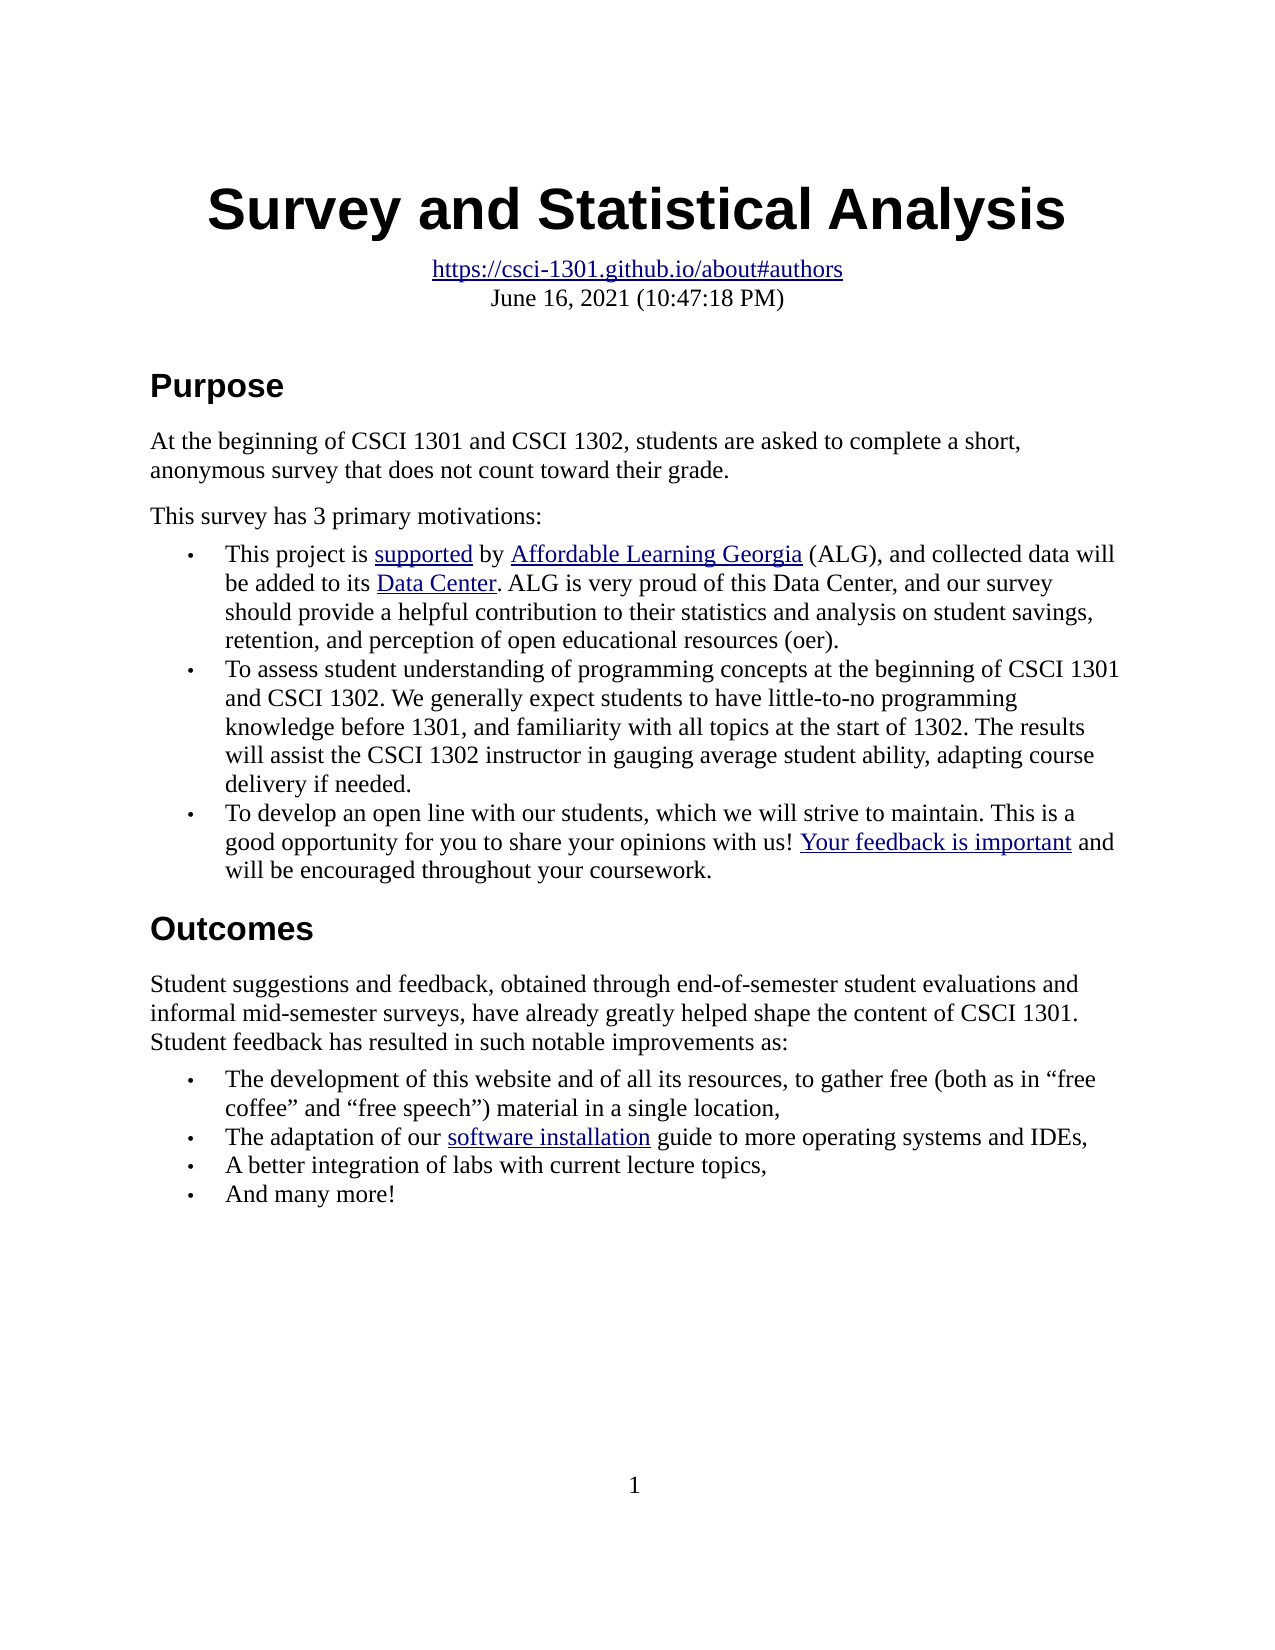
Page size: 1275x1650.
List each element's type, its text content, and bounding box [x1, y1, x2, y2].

text This survey has 3 primary motivations: [150, 501, 1125, 530]
subtitle Outcomes [150, 909, 1125, 948]
list And many more! [187, 1179, 1125, 1208]
list This project is supported by Affordable Learning Georgia (ALG), and collected data will be added to its Data Center. ALG is very proud of this Data Center, and our survey should provide a helpful contribution to their statistics and analysis on student savings, retention, and perception of open educational resources (oer). [187, 539, 1125, 654]
text At the beginning of CSCI 1301 and CSCI 1302, students are asked to complete a short, anonymous survey that does not count toward their grade. [150, 426, 1125, 483]
list To assess student understanding of programming concepts at the beginning of CSCI 1301 and CSCI 1302. We generally expect students to have little-to-no programming knowledge before 1301, and familiarity with all topics at the start of 1302. The results will assist the CSCI 1302 instructor in gauging average student ability, adapting course delivery if needed. [187, 654, 1125, 798]
text Student suggestions and feedback, obtained through end-of-semester student evaluations and informal mid-semester surveys, have already greatly helped shape the content of CSCI 1301. Student feedback has resulted in such notable improvements as: [150, 969, 1125, 1055]
text June 16, 2021 (10:47:18 PM) [150, 283, 1125, 312]
title Survey and Statistical Analysis [150, 175, 1125, 242]
list The adaptation of our software installation guide to more operating systems and IDEs, [187, 1122, 1125, 1151]
subtitle Purpose [150, 366, 1125, 404]
list The development of this website and of all its resources, to gather free (both as in “free coffee” and “free speech”) material in a single location, [187, 1064, 1125, 1122]
list To develop an open line with our students, which we will strive to maintain. This is a good opportunity for you to share your opinions with us! Your feedback is important and will be encouraged throughout your coursework. [187, 798, 1125, 884]
text https://csci-1301.github.io/about#authors [150, 254, 1125, 283]
list A better integration of labs with current lecture topics, [187, 1151, 1125, 1179]
